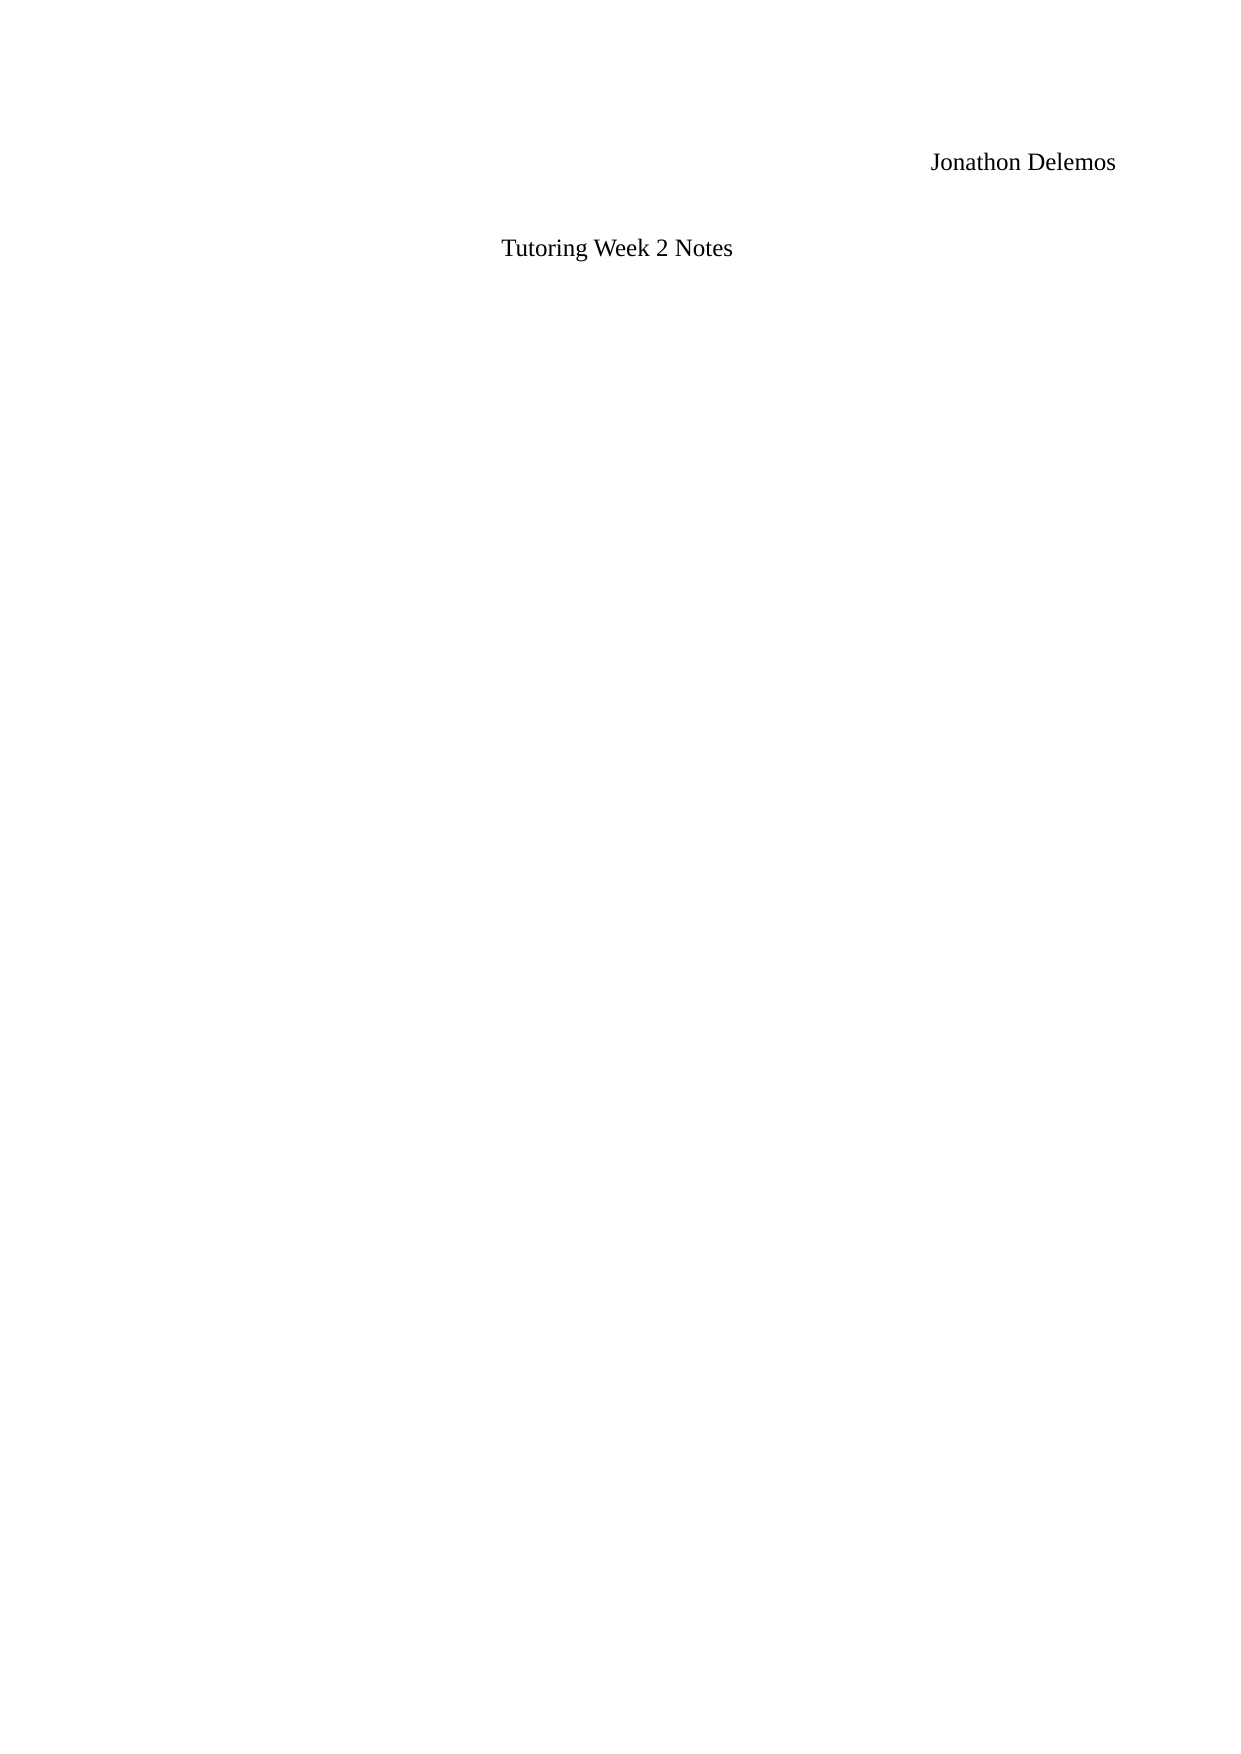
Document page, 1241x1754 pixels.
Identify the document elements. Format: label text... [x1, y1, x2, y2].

text Tutoring Week 2 Notes [118, 233, 1122, 262]
text Jonathon Delemos [118, 118, 1122, 176]
